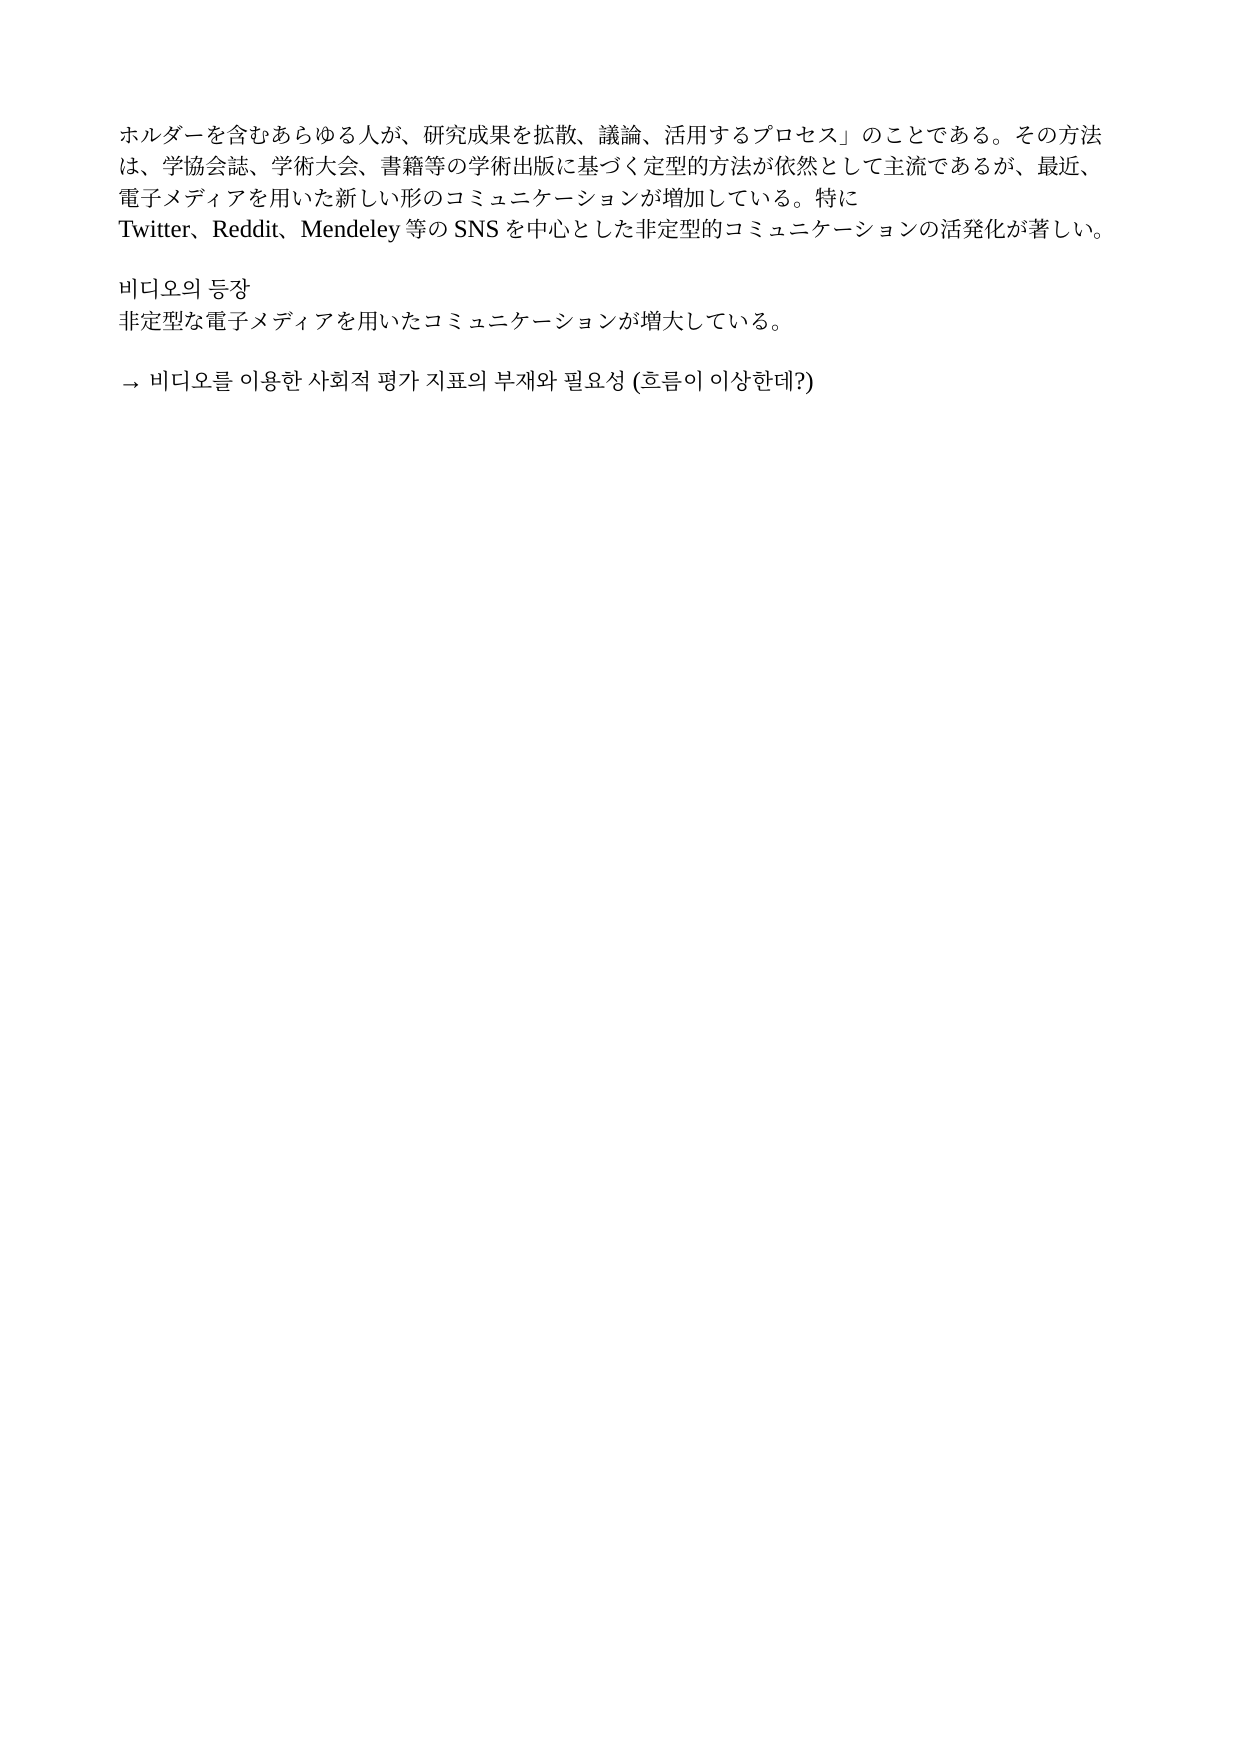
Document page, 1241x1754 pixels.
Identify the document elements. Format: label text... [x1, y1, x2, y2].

text 非定型な電子メディアを用いたコミュニケーションが増大している。 [118, 304, 1122, 336]
text 비디오의 등장 [118, 273, 1122, 304]
text ホルダーを含むあらゆる人が、研究成果を拡散、議論、活用するプロセス」のことである。その方法は、学協会誌、学術大会、書籍等の学術出版に基づく定型的方法が依然として主流であるが、最近、電子メディアを用いた新しい形のコミュニケーションが増加している。特にTwitter、Reddit、Mendeley等のSNSを中心とした非定型的コミュニケーションの活発化が著しい。 [118, 118, 1122, 244]
text → 비디오를 이용한 사회적 평가 지표의 부재와 필요성 (흐름이 이상한데?) [118, 364, 1122, 396]
